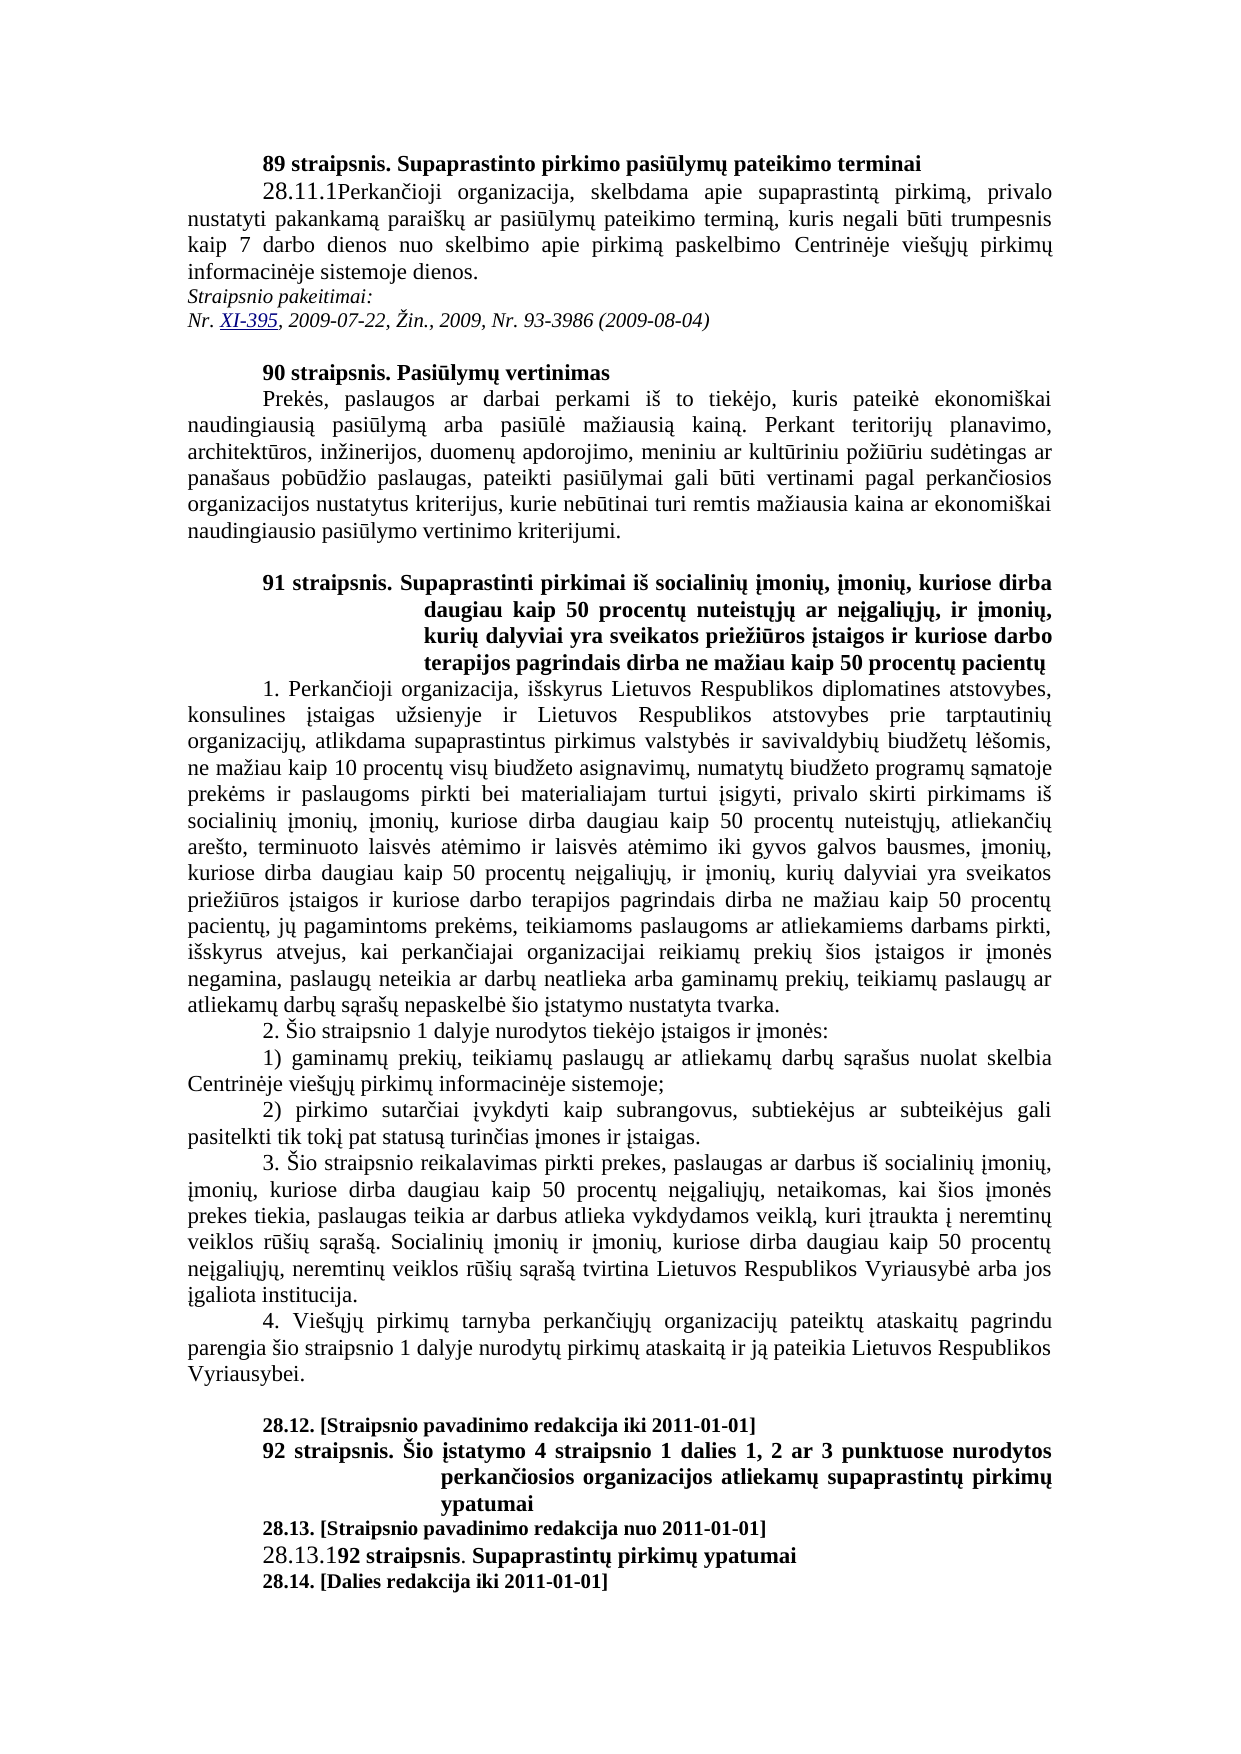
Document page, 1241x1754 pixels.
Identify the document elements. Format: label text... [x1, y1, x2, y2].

text 89 straipsnis. Supaprastinto pirkimo pasiūlymų pateikimo terminai [187, 150, 1053, 176]
subtitle [Dalies redakcija iki 2011-01-01] [187, 1569, 1053, 1593]
text 2. Šio straipsnio 1 dalyje nurodytos tiekėjo įstaigos ir įmonės: [187, 1017, 1053, 1044]
subtitle [Straipsnio pavadinimo redakcija iki 2011-01-01] [187, 1413, 1053, 1437]
text 2) pirkimo sutarčiai įvykdyti kaip subrangovus, subtiekėjus ar subteikėjus gali pasitelkti tik tokį pat statusą turinčias įmones ir įstaigas. [187, 1097, 1053, 1149]
text 91 straipsnis. Supaprastinti pirkimai iš socialinių įmonių, įmonių, kuriose dirba daugiau kaip 50 procentų nuteistųjų ar neįgaliųjų, ir įmonių, kurių dalyviai yra sveikatos priežiūros įstaigos ir kuriose darbo terapijos pagrindais dirba ne mažiau kaip 50 procentų pacientų [262, 569, 1053, 675]
subtitle [Straipsnio pavadinimo redakcija nuo 2011-01-01] [187, 1516, 1053, 1540]
text Nr. XI-395, 2009-07-22, Žin., 2009, Nr. 93-3986 (2009-08-04) [187, 308, 1053, 332]
text 90 straipsnis. Pasiūlymų vertinimas [187, 359, 1053, 385]
text Straipsnio pakeitimai: [187, 284, 1053, 308]
subtitle 92 straipsnis. Supaprastintų pirkimų ypatumai [187, 1540, 1053, 1569]
text 92 straipsnis. Šio įstatymo 4 straipsnio 1 dalies 1, 2 ar 3 punktuose nurodytos perkančiosios organizacijos atliekamų supaprastintų pirkimų ypatumai [262, 1437, 1053, 1516]
text 4. Viešųjų pirkimų tarnyba perkančiųjų organizacijų pateiktų ataskaitų pagrindu parengia šio straipsnio 1 dalyje nurodytų pirkimų ataskaitą ir ją pateikia Lietuvos Respublikos Vyriausybei. [187, 1307, 1053, 1386]
subtitle Perkančioji organizacija, skelbdama apie supaprastintą pirkimą, privalo nustatyti pakankamą paraiškų ar pasiūlymų pateikimo terminą, kuris negali būti trumpesnis kaip 7 darbo dienos nuo skelbimo apie pirkimą paskelbimo Centrinėje viešųjų pirkimų informacinėje sistemoje dienos. [187, 176, 1053, 284]
text 1. Perkančioji organizacija, išskyrus Lietuvos Respublikos diplomatines atstovybes, konsulines įstaigas užsienyje ir Lietuvos Respublikos atstovybes prie tarptautinių organizacijų, atlikdama supaprastintus pirkimus valstybės ir savivaldybių biudžetų lėšomis, ne mažiau kaip 10 procentų visų biudžeto asignavimų, numatytų biudžeto programų sąmatoje prekėms ir paslaugoms pirkti bei materialiajam turtui įsigyti, privalo skirti pirkimams iš socialinių įmonių, įmonių, kuriose dirba daugiau kaip 50 procentų nuteistųjų, atliekančių arešto, terminuoto laisvės atėmimo ir laisvės atėmimo iki gyvos galvos bausmes, įmonių, kuriose dirba daugiau kaip 50 procentų neįgaliųjų, ir įmonių, kurių dalyviai yra sveikatos priežiūros įstaigos ir kuriose darbo terapijos pagrindais dirba ne mažiau kaip 50 procentų pacientų, jų pagamintoms prekėms, teikiamoms paslaugoms ar atliekamiems darbams pirkti, išskyrus atvejus, kai perkančiajai organizacijai reikiamų prekių šios įstaigos ir įmonės negamina, paslaugų neteikia ar darbų neatlieka arba gaminamų prekių, teikiamų paslaugų ar atliekamų darbų sąrašų nepaskelbė šio įstatymo nustatyta tvarka. [187, 675, 1053, 1017]
text Prekės, paslaugos ar darbai perkami iš to tiekėjo, kuris pateikė ekonomiškai naudingiausią pasiūlymą arba pasiūlė mažiausią kainą. Perkant teritorijų planavimo, architektūros, inžinerijos, duomenų apdorojimo, meniniu ar kultūriniu požiūriu sudėtingas ar panašaus pobūdžio paslaugas, pateikti pasiūlymai gali būti vertinami pagal perkančiosios organizacijos nustatytus kriterijus, kurie nebūtinai turi remtis mažiausia kaina ar ekonomiškai naudingiausio pasiūlymo vertinimo kriterijumi. [187, 385, 1053, 543]
text 3. Šio straipsnio reikalavimas pirkti prekes, paslaugas ar darbus iš socialinių įmonių, įmonių, kuriose dirba daugiau kaip 50 procentų neįgaliųjų, netaikomas, kai šios įmonės prekes tiekia, paslaugas teikia ar darbus atlieka vykdydamos veiklą, kuri įtraukta į neremtinų veiklos rūšių sąrašą. Socialinių įmonių ir įmonių, kuriose dirba daugiau kaip 50 procentų neįgaliųjų, neremtinų veiklos rūšių sąrašą tvirtina Lietuvos Respublikos Vyriausybė arba jos įgaliota institucija. [187, 1149, 1053, 1307]
text 1) gaminamų prekių, teikiamų paslaugų ar atliekamų darbų sąrašus nuolat skelbia Centrinėje viešųjų pirkimų informacinėje sistemoje; [187, 1044, 1053, 1097]
